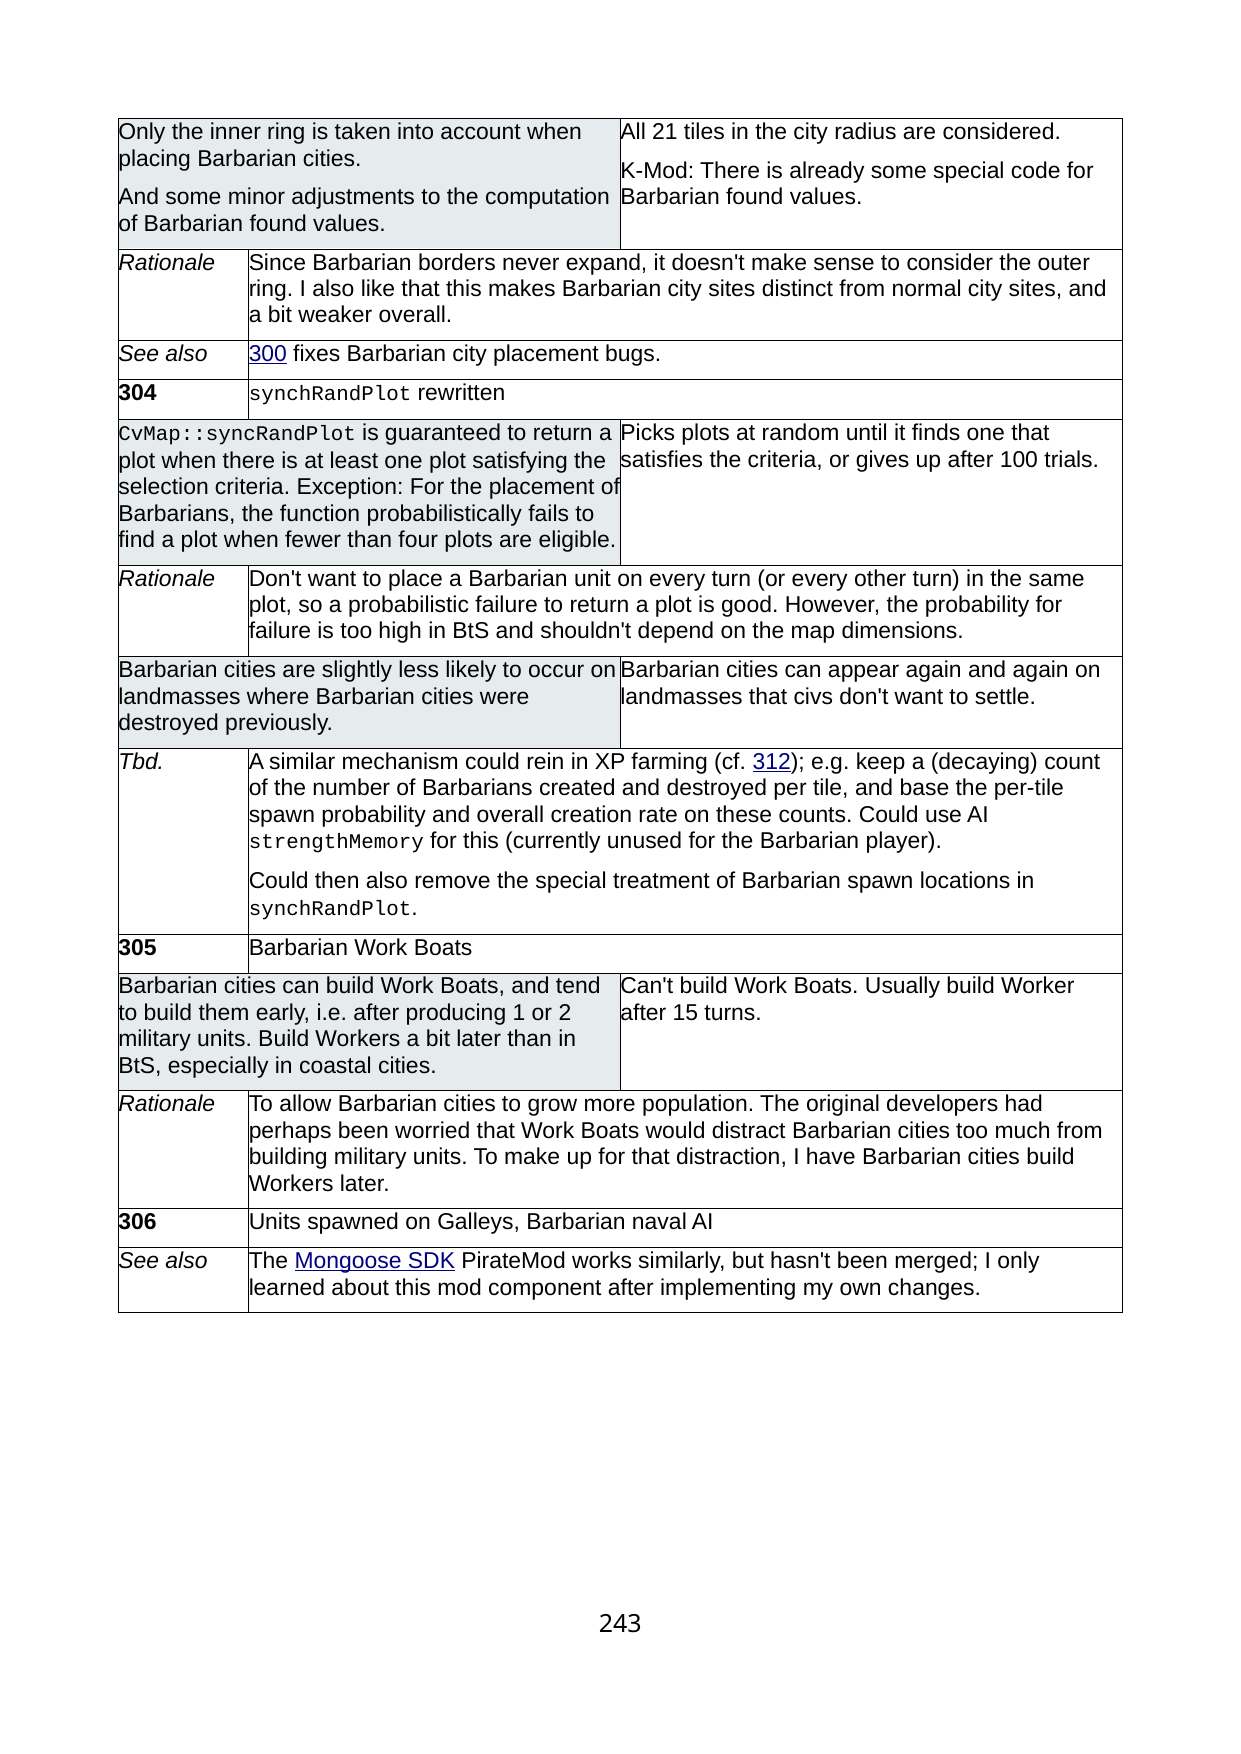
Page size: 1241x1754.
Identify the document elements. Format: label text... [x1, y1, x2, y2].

table_cell Picks plots at random until it finds one that satisfies the criteria, or gives up after 100 trials. [621, 420, 1122, 565]
table_cell Don't want to place a Barbarian unit on every turn (or every other turn) in the same plot, so a probabilistic failure to return a plot is good. However, the probability for failure is too high in BtS and shouldn't depend on the map dimensions. [249, 566, 1122, 656]
table_cell Rationale [119, 566, 248, 656]
table_cell 306 [119, 1209, 248, 1247]
table_cell Barbarian Work Boats [249, 935, 1122, 972]
table_cell Can't build Work Boats. Usually build Worker after 15 turns. [621, 974, 1122, 1090]
table_cell All 21 tiles in the city radius are considered. K-Mod: There is already some special code for Barbarian found values. [621, 119, 1122, 248]
table_cell The Mongoose SDK PirateMod works similarly, but hasn't been merged; I only learned about this mod component after implementing my own changes. [249, 1248, 1122, 1312]
table_cell See also [119, 1248, 248, 1312]
table_cell Units spawned on Galleys, Barbarian naval AI [249, 1209, 1122, 1247]
table_cell 304 [119, 380, 248, 419]
table_cell Barbarian cities can build Work Boats, and tend to build them early, i.e. after producing 1 or 2 military units. Build Workers a bit later than in BtS, especially in coastal cities. [119, 974, 620, 1090]
table_cell 305 [119, 935, 248, 972]
table_cell Barbarian cities are slightly less likely to occur on landmasses where Barbarian cities were destroyed previously. [119, 657, 620, 748]
table_cell Rationale [119, 1091, 248, 1208]
table_cell A similar mechanism could rein in XP farming (cf. 312); e.g. keep a (decaying) count of the number of Barbarians created and destroyed per tile, and base the per-tile spawn probability and overall creation rate on these counts. Could use AI strengthMemory for this (currently unused for the Barbarian player). Could then also remove the special treatment of Barbarian spawn locations in synchRandPlot. [249, 749, 1122, 933]
table_cell synchRandPlot rewritten [249, 380, 1122, 419]
table_cell CvMap::syncRandPlot is guaranteed to return a plot when there is at least one plot satisfying the selection criteria. Exception: For the placement of Barbarians, the function probabilistically fails to find a plot when fewer than four plots are eligible. [119, 420, 620, 565]
table_cell Since Barbarian borders never expand, it doesn't make sense to consider the outer ring. I also like that this makes Barbarian city sites distinct from normal city sites, and a bit weaker overall. [249, 250, 1122, 340]
table_cell Only the inner ring is taken into account when placing Barbarian cities. And some minor adjustments to the computation of Barbarian found values. [119, 119, 620, 248]
table_cell 300 fixes Barbarian city placement bugs. [249, 341, 1122, 379]
table_cell Tbd. [119, 749, 248, 933]
table_cell Barbarian cities can appear again and again on landmasses that civs don't want to settle. [621, 657, 1122, 748]
table_cell Rationale [119, 250, 248, 340]
table_cell See also [119, 341, 248, 379]
table_cell To allow Barbarian cities to grow more population. The original developers had perhaps been worried that Work Boats would distract Barbarian cities too much from building military units. To make up for that distraction, I have Barbarian cities build Workers later. [249, 1091, 1122, 1208]
